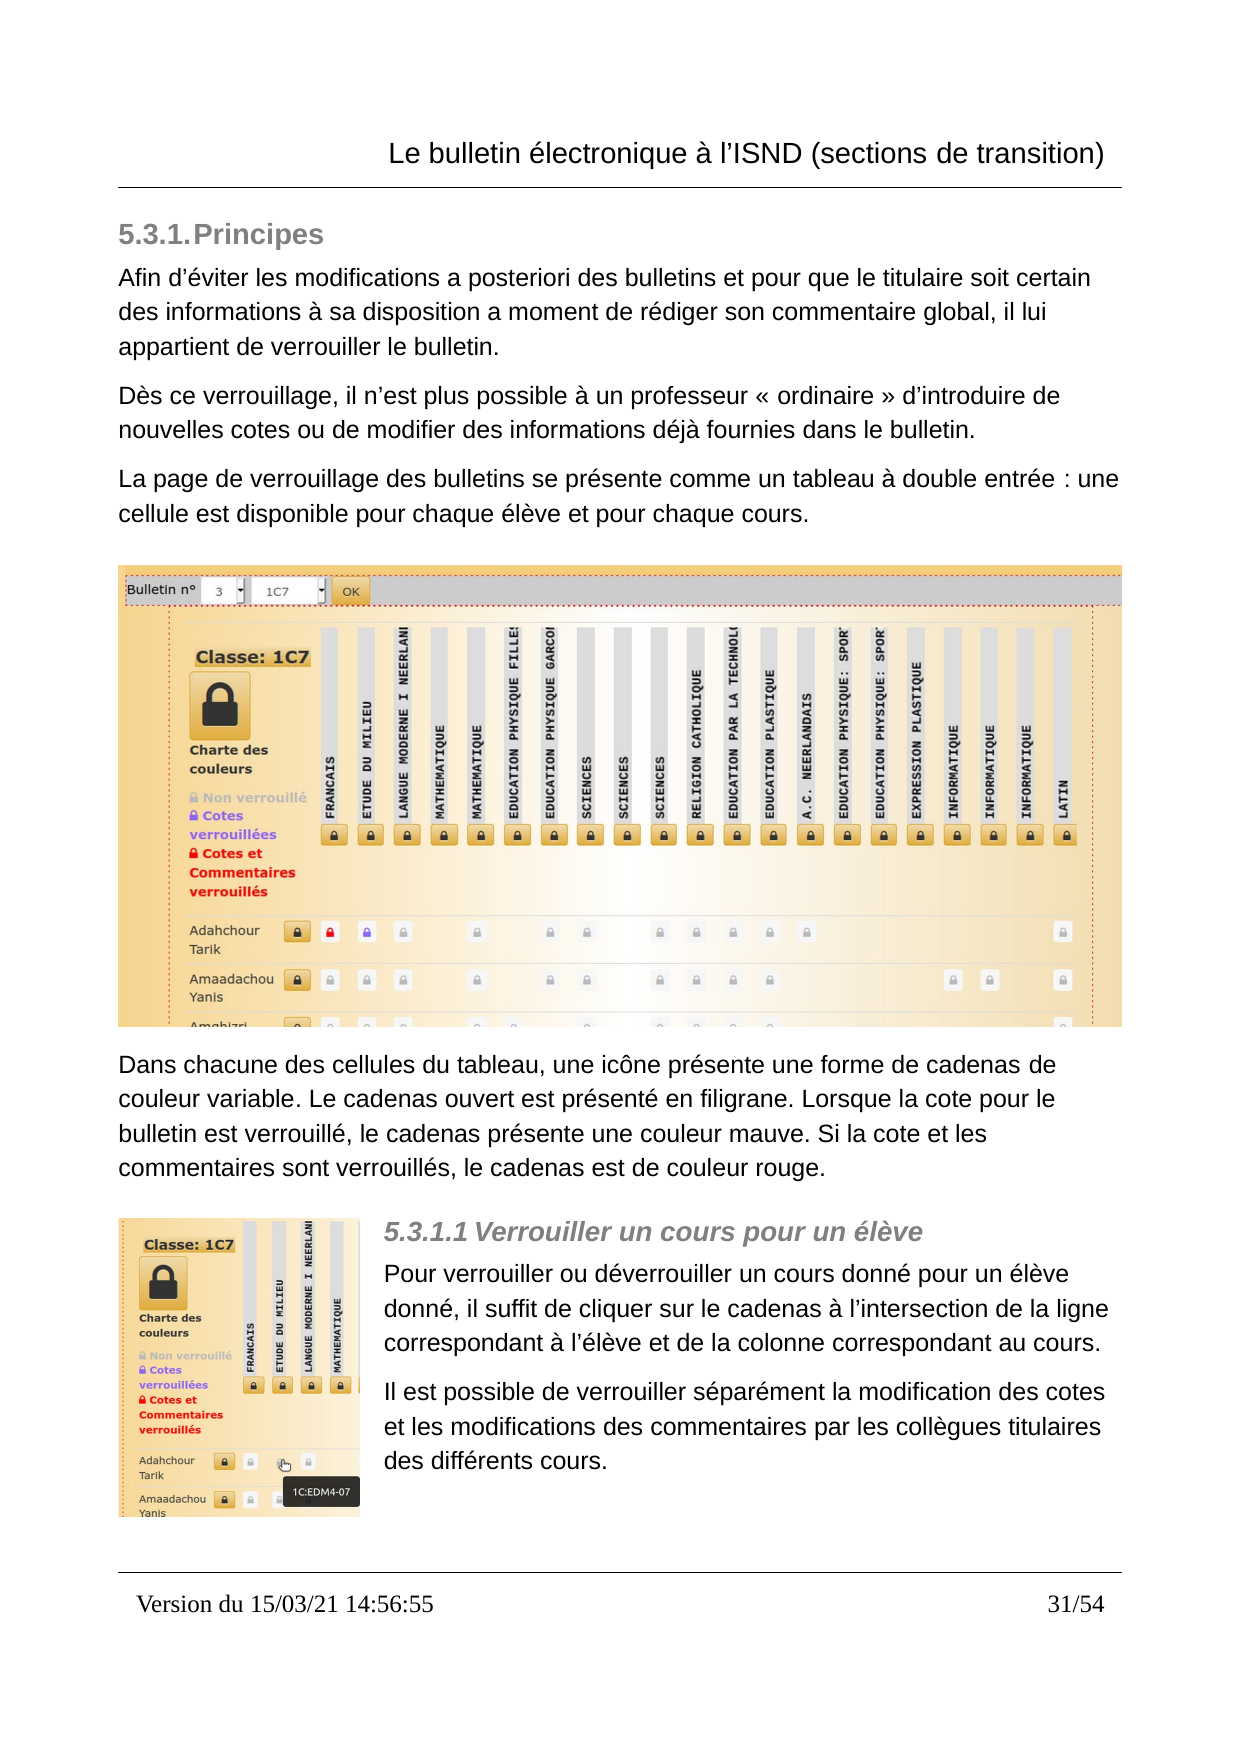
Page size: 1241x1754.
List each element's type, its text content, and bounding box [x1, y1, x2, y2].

picture [118, 1218, 360, 1517]
text Afin d’éviter les modifications a posteriori des bulletins et pour que le titulaire soit certain des informations à sa disposition a moment de rédiger son commentaire global, il lui appartient de verrouiller le bulletin. [118, 263, 1122, 360]
text [118, 548, 1122, 565]
subtitle Verrouiller un cours pour un élève [118, 1215, 1122, 1247]
subtitle Principes [118, 217, 1122, 250]
text Dès ce verrouillage, il n’est plus possible à un professeur « ordinaire » d’introduire de nouvelles cotes ou de modifier des informations déjà fournies dans le bulletin. [118, 381, 1122, 444]
text Dans chacune des cellules du tableau, une icône présente une forme de cadenas de couleur variable. Le cadenas ouvert est présenté en filigrane. Lorsque la cote pour le bulletin est verrouillé, le cadenas présente une couleur mauve. Si la cote et les commentaires sont verrouillés, le cadenas est de couleur rouge. [118, 1027, 1122, 1182]
text Il est possible de verrouiller séparément la modification des cotes et les modifications des commentaires par les collègues titulaires des différents cours. [360, 1377, 1122, 1475]
picture [118, 565, 1123, 1027]
text Pour verrouiller ou déverrouiller un cours donné pour un élève donné, il suffit de cliquer sur le cadenas à l’intersection de la ligne correspondant à l’élève et de la colonne correspondant au cours. [360, 1259, 1122, 1357]
text La page de verrouillage des bulletins se présente comme un tableau à double entrée : une cellule est disponible pour chaque élève et pour chaque cours. [118, 464, 1122, 527]
